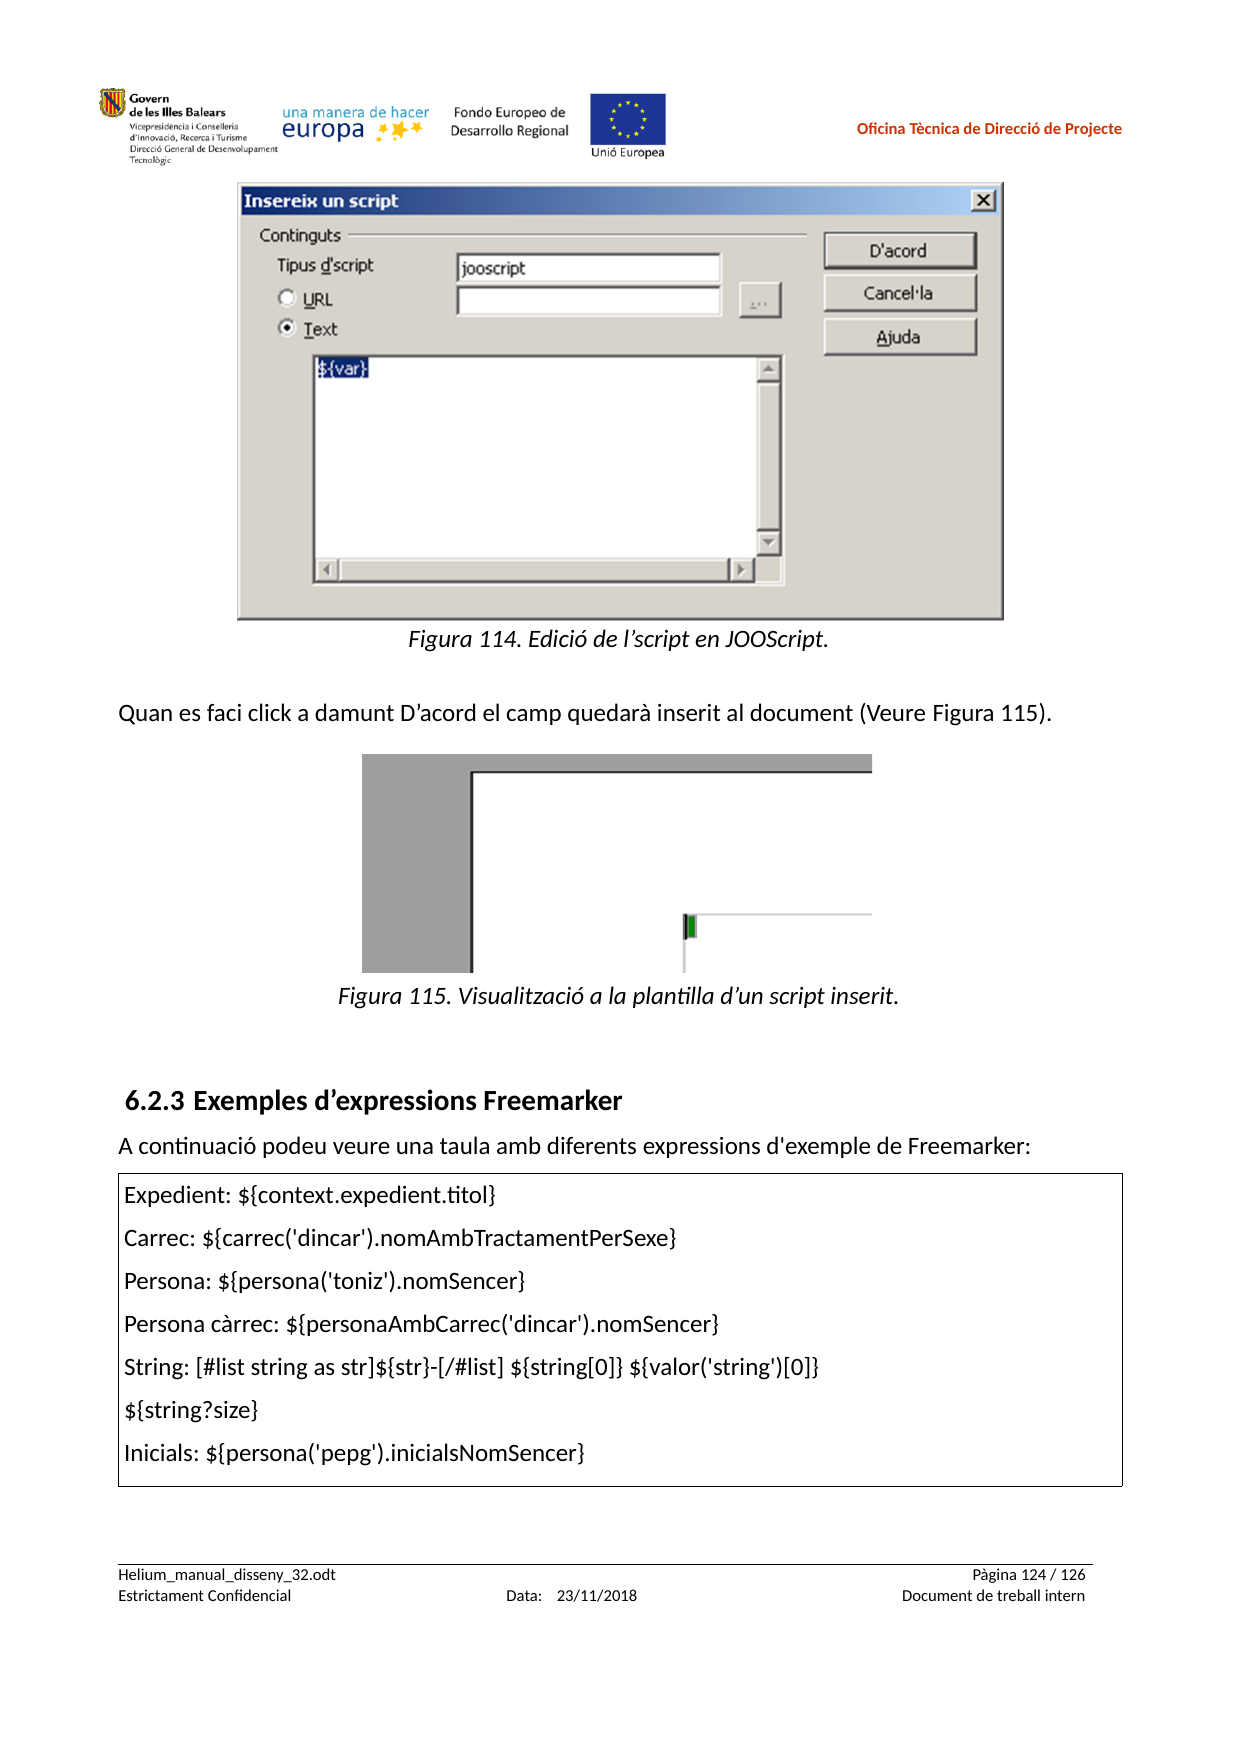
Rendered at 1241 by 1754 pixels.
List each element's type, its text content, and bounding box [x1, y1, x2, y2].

picture [99, 87, 668, 166]
text Figura 115. Visualització a la plantilla d’un script inserit. [278, 978, 962, 1010]
text A continuació podeu veure una taula amb diferents expressions d'exemple de Freemarker: [118, 1130, 1122, 1161]
picture [360, 752, 880, 980]
subtitle Exemples d’expressions Freemarker [118, 1082, 1122, 1118]
table_header Expedient: ${context.expedient.titol} Carrec: ${carrec('dincar').nomAmbTractamentPerSexe} Persona: ${persona('toniz').nomSencer} Persona càrrec: ${personaAmbCarrec('dincar').nomSencer} String: [#list string as str]${str}-[/#list] ${string[0]} ${valor('string')[0]} ${string?size} Inicials: ${persona('pepg').inicialsNomSencer} [119, 1174, 1122, 1486]
text Quan es faci click a damunt D’acord el camp quedarà inserit al document (Veure Figura 115). [118, 697, 1122, 727]
text Figura 114. Edició de l’script en JOOScript. [235, 624, 1005, 654]
picture [235, 180, 1005, 624]
